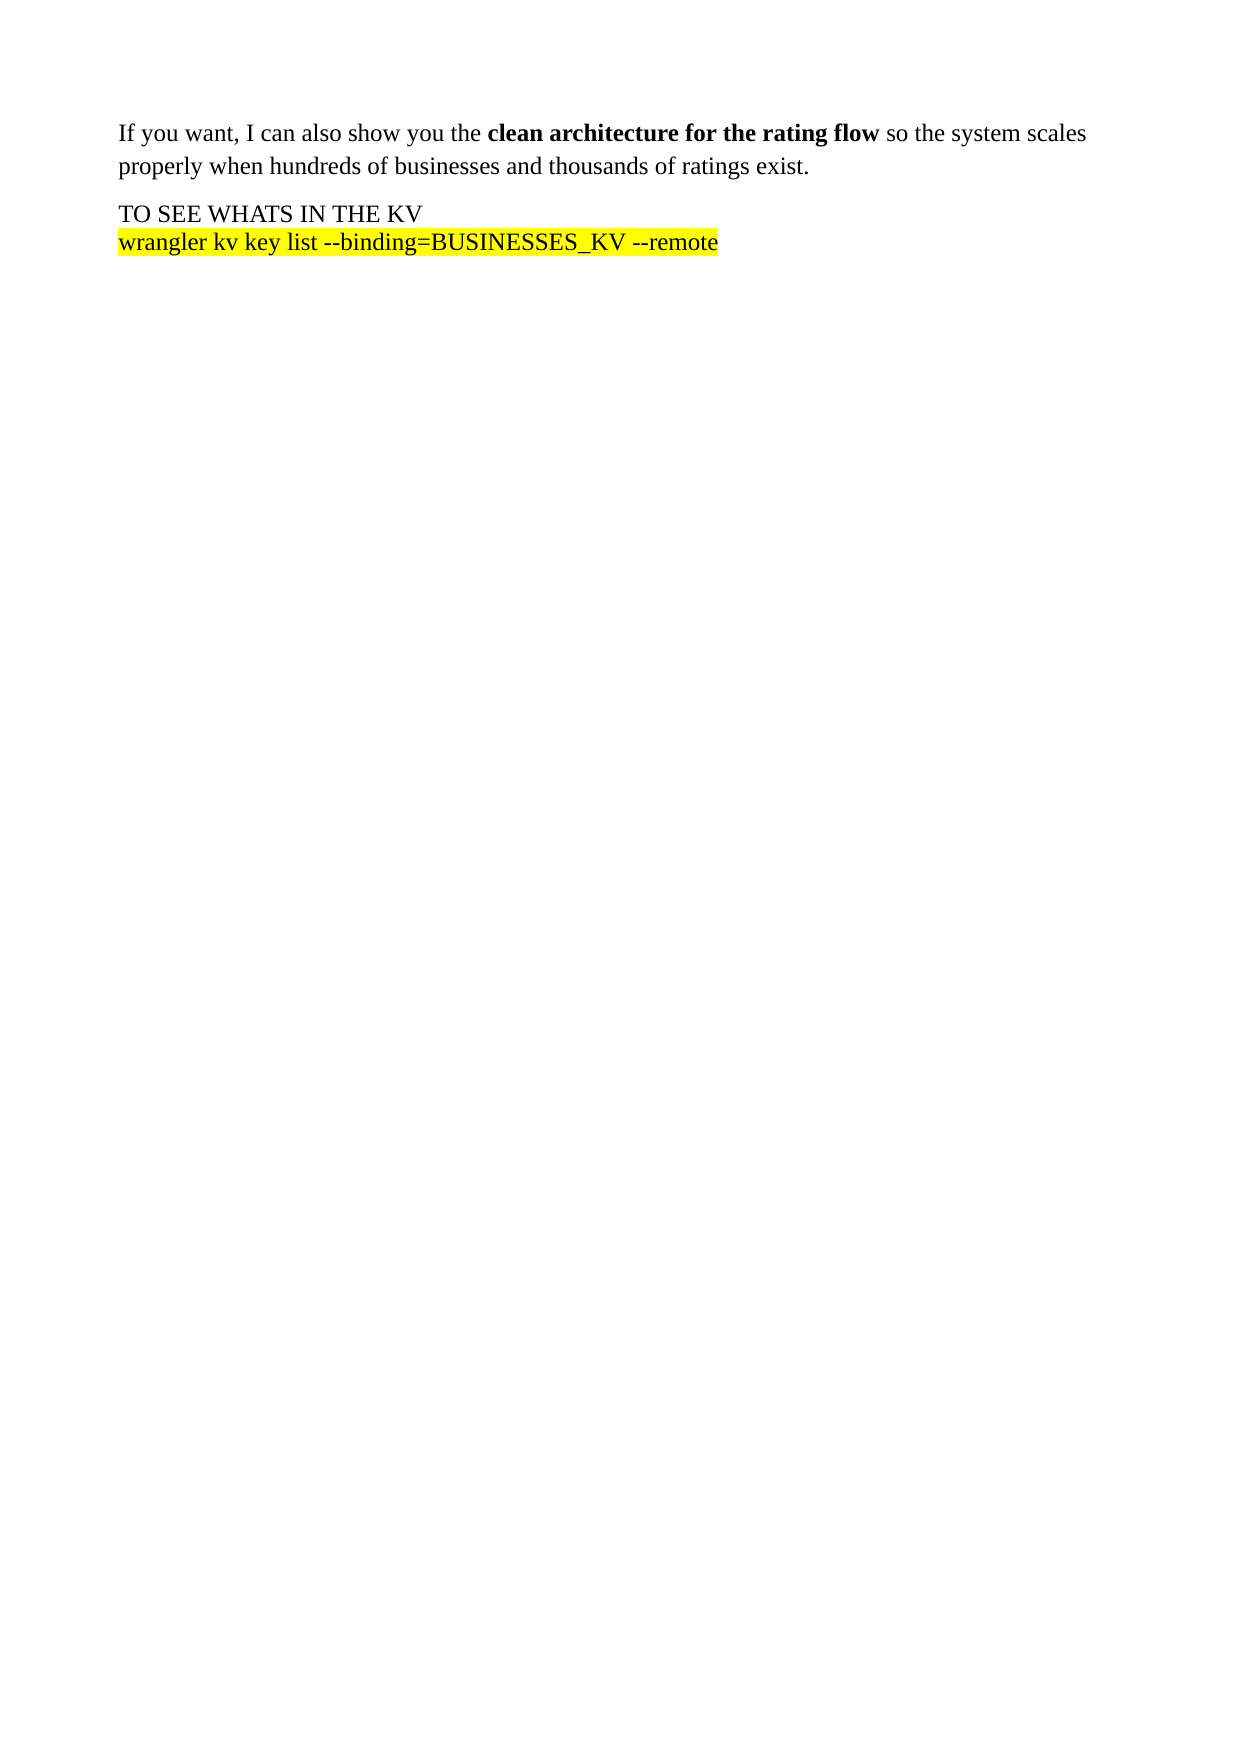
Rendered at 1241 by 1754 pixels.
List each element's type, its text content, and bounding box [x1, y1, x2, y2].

text If you want, I can also show you the clean architecture for the rating flow so the system scales properly when hundreds of businesses and thousands of ratings exist. [118, 118, 1122, 180]
text TO SEE WHATS IN THE KV wrangler kv key list --binding=BUSINESSES_KV --remote [118, 199, 1122, 256]
